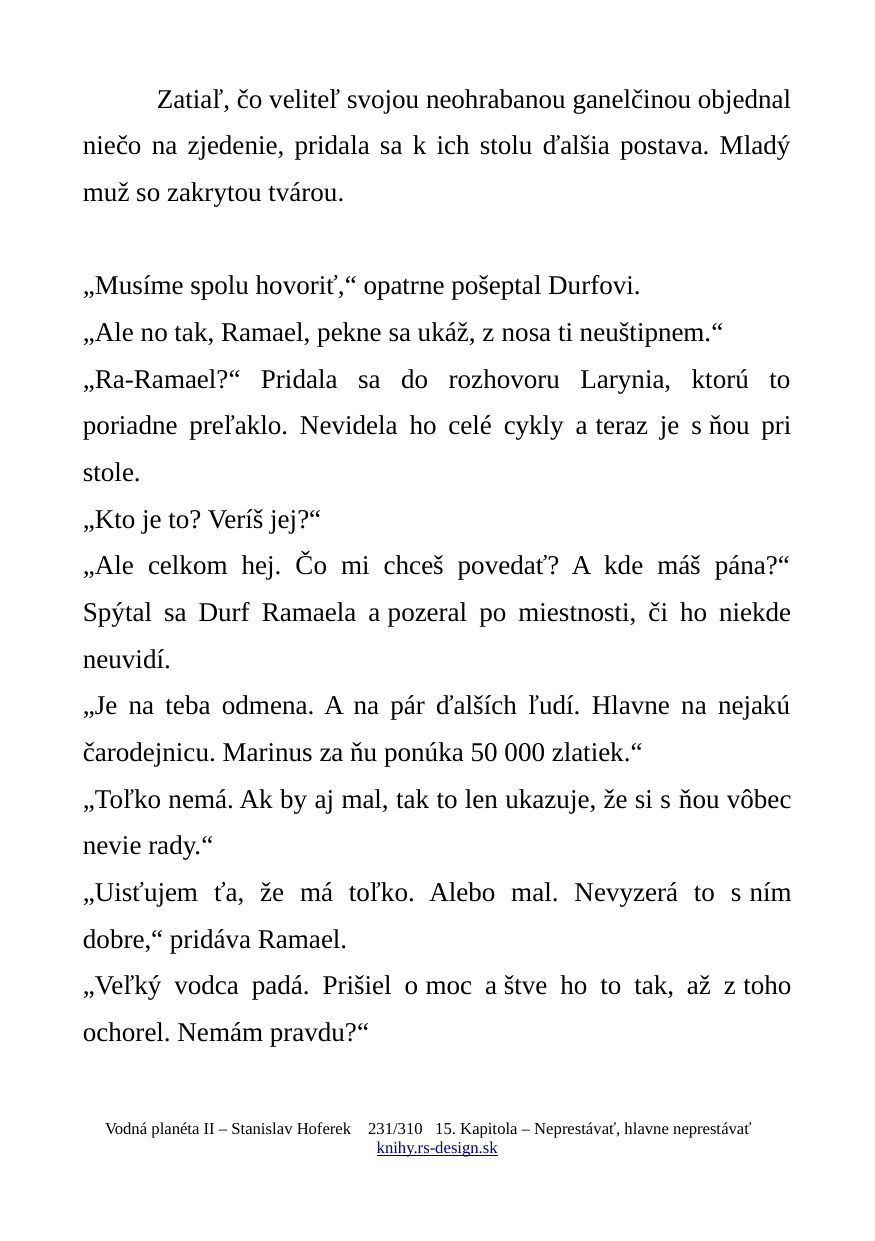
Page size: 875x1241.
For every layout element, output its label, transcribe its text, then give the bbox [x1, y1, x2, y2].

text „Ra-Ramael?“ Pridala sa do rozhovoru Larynia, ktorú to poriadne preľaklo. Nevidela ho celé cykly a teraz je s ňou pri stole. [83, 363, 791, 487]
text „Uisťujem ťa, že má toľko. Alebo mal. Nevyzerá to s ním dobre,“ pridáva Ramael. [83, 876, 791, 954]
text „Ale no tak, Ramael, pekne sa ukáž, z nosa ti neuštipnem.“ [83, 316, 791, 347]
text „Veľký vodca padá. Prišiel o moc a štve ho to tak, až z toho ochorel. Nemám pravdu?“ [83, 969, 791, 1047]
text „Toľko nemá. Ak by aj mal, tak to len ukazuje, že si s ňou vôbec nevie rady.“ [83, 783, 791, 861]
text „Je na teba odmena. A na pár ďalších ľudí. Hlavne na nejakú čarodejnicu. Marinus za ňu ponúka 50 000 zlatiek.“ [83, 689, 791, 767]
text Zatiaľ, čo veliteľ svojou neohrabanou ganelčinou objednal niečo na zjedenie, pridala sa k ich stolu ďalšia postava. Mladý muž so zakrytou tvárou. [83, 83, 791, 207]
text „Musíme spolu hovoriť,“ opatrne pošeptal Durfovi. [83, 269, 791, 301]
text „Kto je to? Veríš jej?“ [83, 503, 791, 534]
text „Ale celkom hej. Čo mi chceš povedať? A kde máš pána?“ Spýtal sa Durf Ramaela a pozeral po miestnosti, či ho niekde neuvidí. [83, 549, 791, 674]
